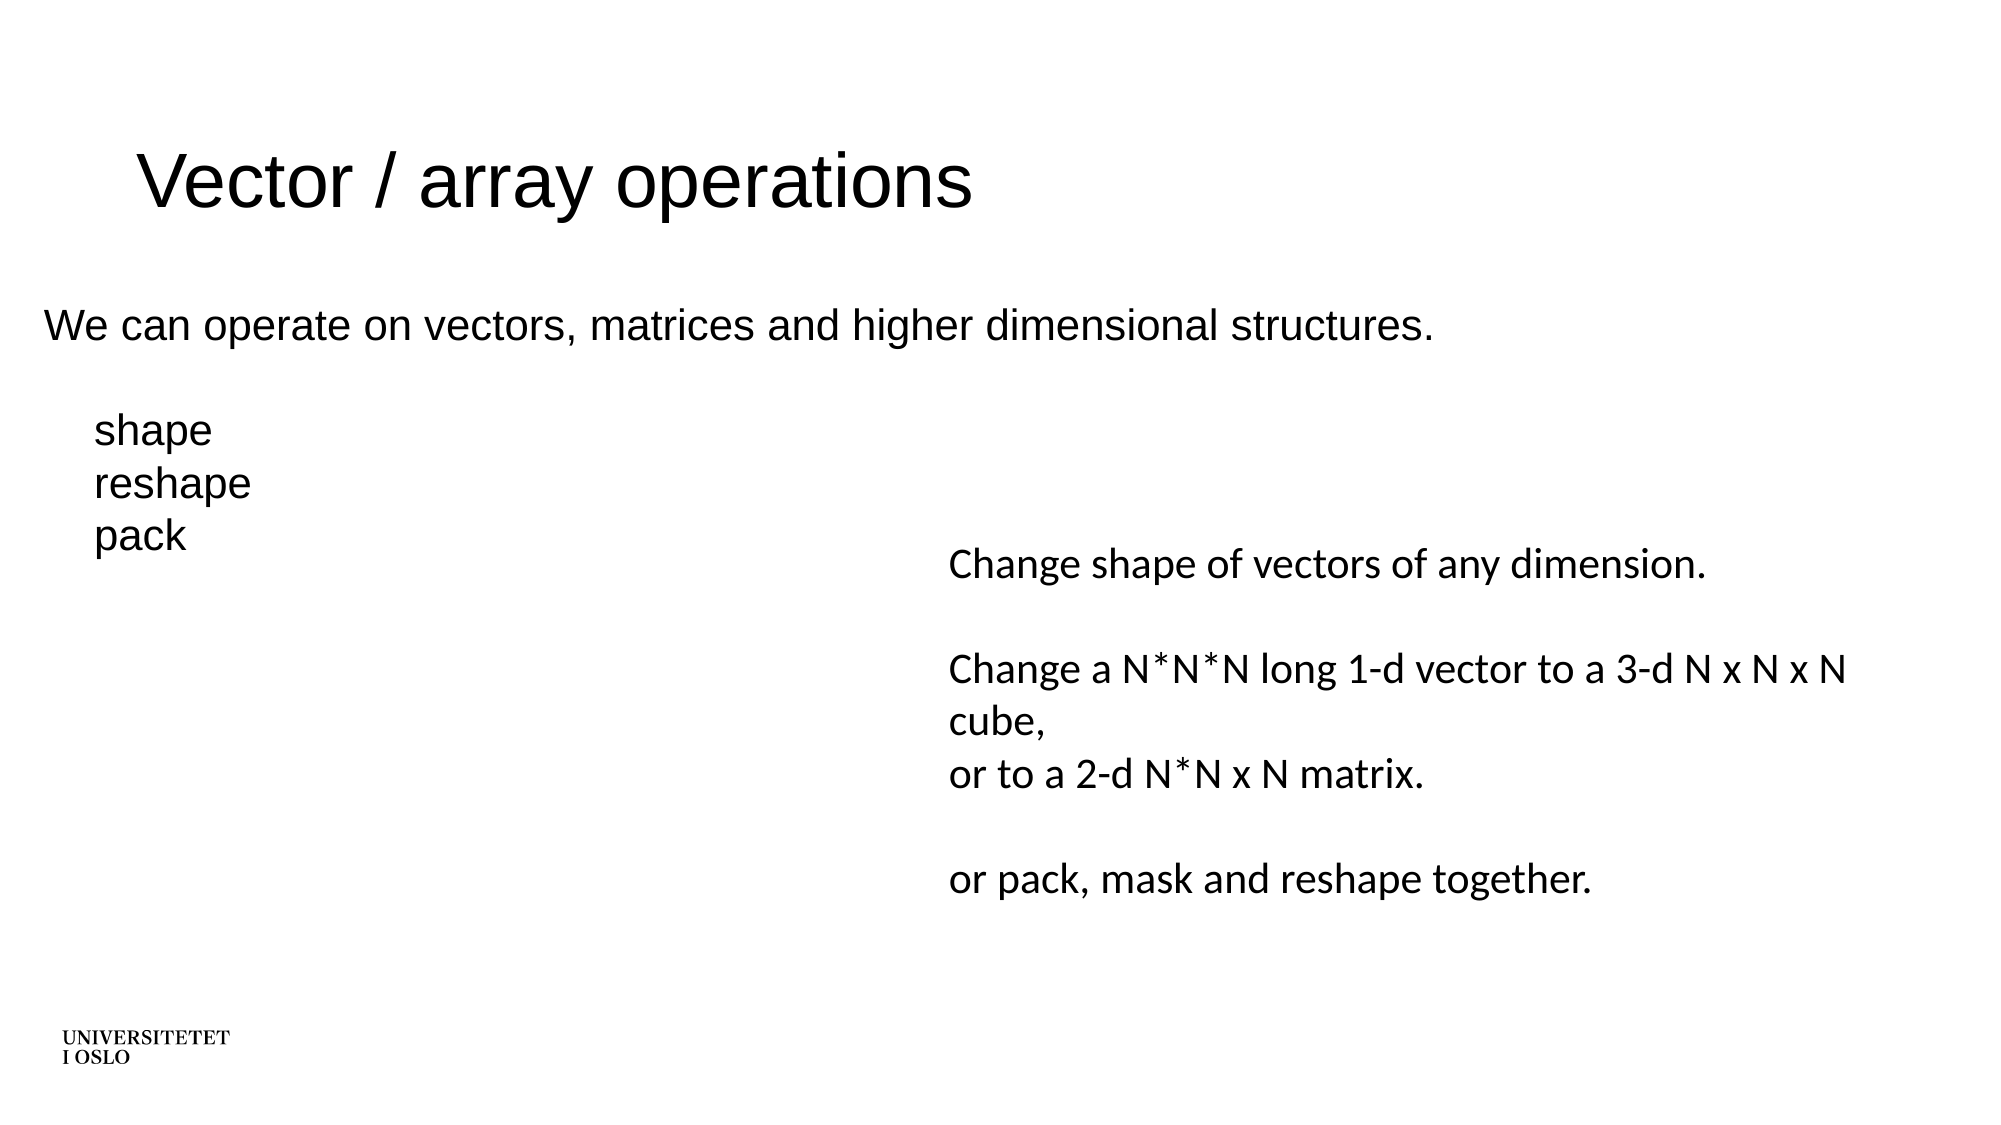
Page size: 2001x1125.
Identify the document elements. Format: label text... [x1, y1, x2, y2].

text_box Change shape of vectors of any dimension. Change a N*N*N long 1-d vector to a 3-d N x N x N cube, or to a 2-d N*N x N matrix. or pack, mask and reshape together. [928, 514, 1953, 975]
title Vector / array operations [136, 130, 1862, 279]
picture [62, 1030, 230, 1064]
list We can operate on vectors, matrices and higher dimensional structures. shape reshape pack [44, 297, 1561, 786]
